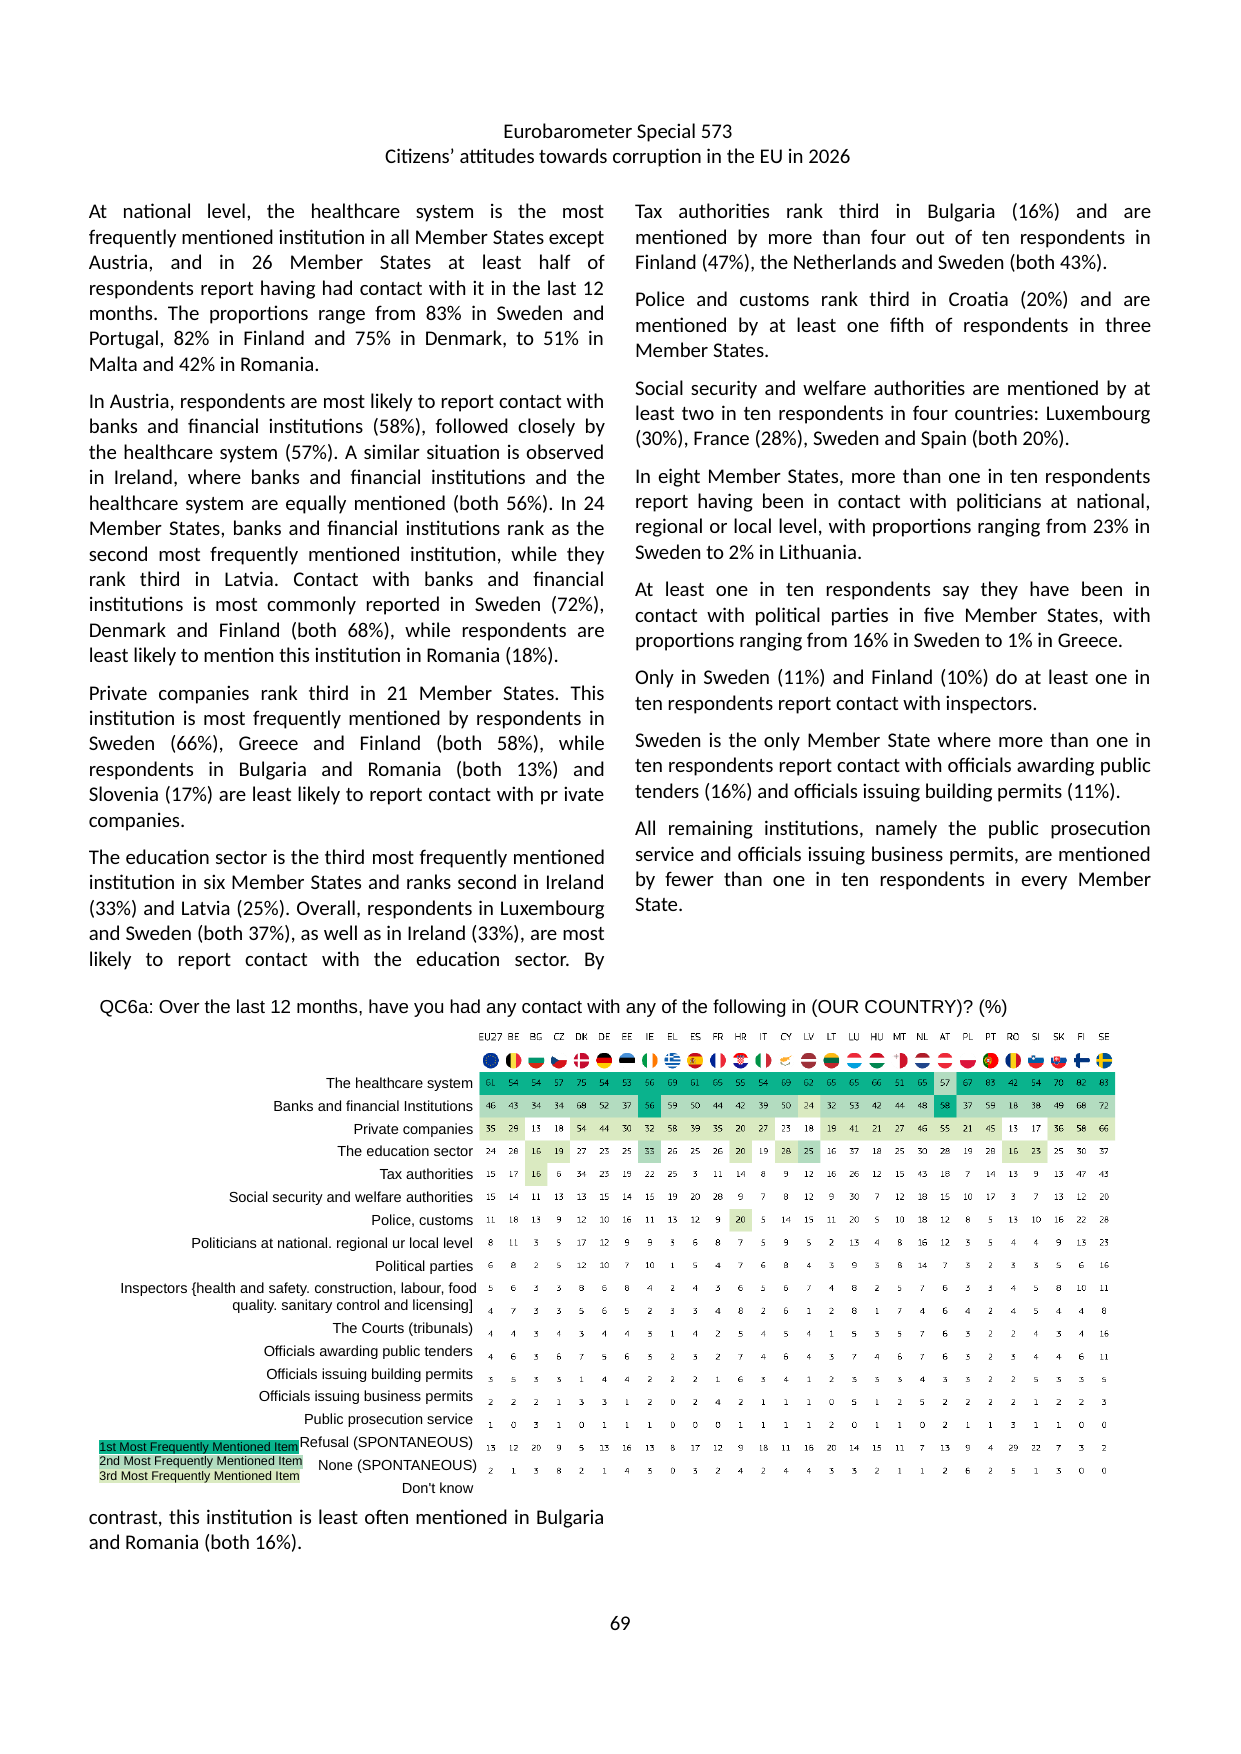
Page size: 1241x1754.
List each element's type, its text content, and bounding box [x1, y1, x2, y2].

text Police and customs rank third in Croatia (20%) and are mentioned by at least one fifth of respondents in three Member States. [635, 287, 1152, 363]
text All remaining institutions, namely the public prosecution service and officials issuing business permits, are mentioned by fewer than one in ten respondents in every Member State. [635, 815, 1152, 917]
text Only in Sweden (11%) and Finland (10%) do at least one in ten respondents report contact with inspectors. [635, 664, 1152, 715]
text At least one in ten respondents say they have been in contact with political parties in five Member States, with proportions ranging from 16% in Sweden to 1% in Greece. [635, 576, 1152, 653]
text Tax authorities rank third in Bulgaria (16%) and are mentioned by more than four out of ten respondents in Finland (47%), the Netherlands and Sweden (both 43%). [635, 198, 1152, 275]
text Social security and welfare authorities are mentioned by at least two in ten respondents in four countries: Luxembourg (30%), France (28%), Sweden and Spain (both 20%). [635, 375, 1152, 451]
text At national level, the healthcare system is the most frequently mentioned institution in all Member States except Austria, and in 26 Member States at least half of respondents report having had contact with it in the last 12 months. The proportions range from 83% in Sweden and Portugal, 82% in Finland and 75% in Denmark, to 51% in Malta and 42% in Romania. [88, 198, 605, 376]
text In Austria, respondents are most likely to report contact with banks and financial institutions (58%), followed closely by the healthcare system (57%). A similar situation is observed in Ireland, where banks and financial institutions and the healthcare system are equally mentioned (both 56%). In 24 Member States, banks and financial institutions rank as the second most frequently mentioned institution, while they rank third in Latvia. Contact with banks and financial institutions is most commonly reported in Sweden (72%), Denmark and Finland (both 68%), while respondents are least likely to mention this institution in Romania (18%). [88, 388, 605, 668]
text In eight Member States, more than one in ten respondents report having been in contact with politicians at national, regional or local level, with proportions ranging from 23% in Sweden to 2% in Lithuania. [635, 463, 1152, 564]
picture [475, 1024, 1119, 1480]
text Sweden is the only Member State where more than one in ten respondents report contact with officials awarding public tenders (16%) and officials issuing building permits (11%). [635, 727, 1152, 803]
text The education sector is the third most frequently mentioned institution in six Member States and ranks second in Ireland (33%) and Latvia (25%). Overall, respondents in Luxembourg and Sweden (both 37%), as well as in Ireland (33%), are most likely to report contact with the education sector. By contrast, this institution is least often mentioned in Bulgaria and Romania (both 16%). [88, 844, 605, 1555]
text Private companies rank third in 21 Member States. This institution is most frequently mentioned by respondents in Sweden (66%), Greece and Finland (both 58%), while respondents in Bulgaria and Romania (both 13%) and Slovenia (17%) are least likely to report contact with pr ivate companies. [88, 680, 605, 832]
